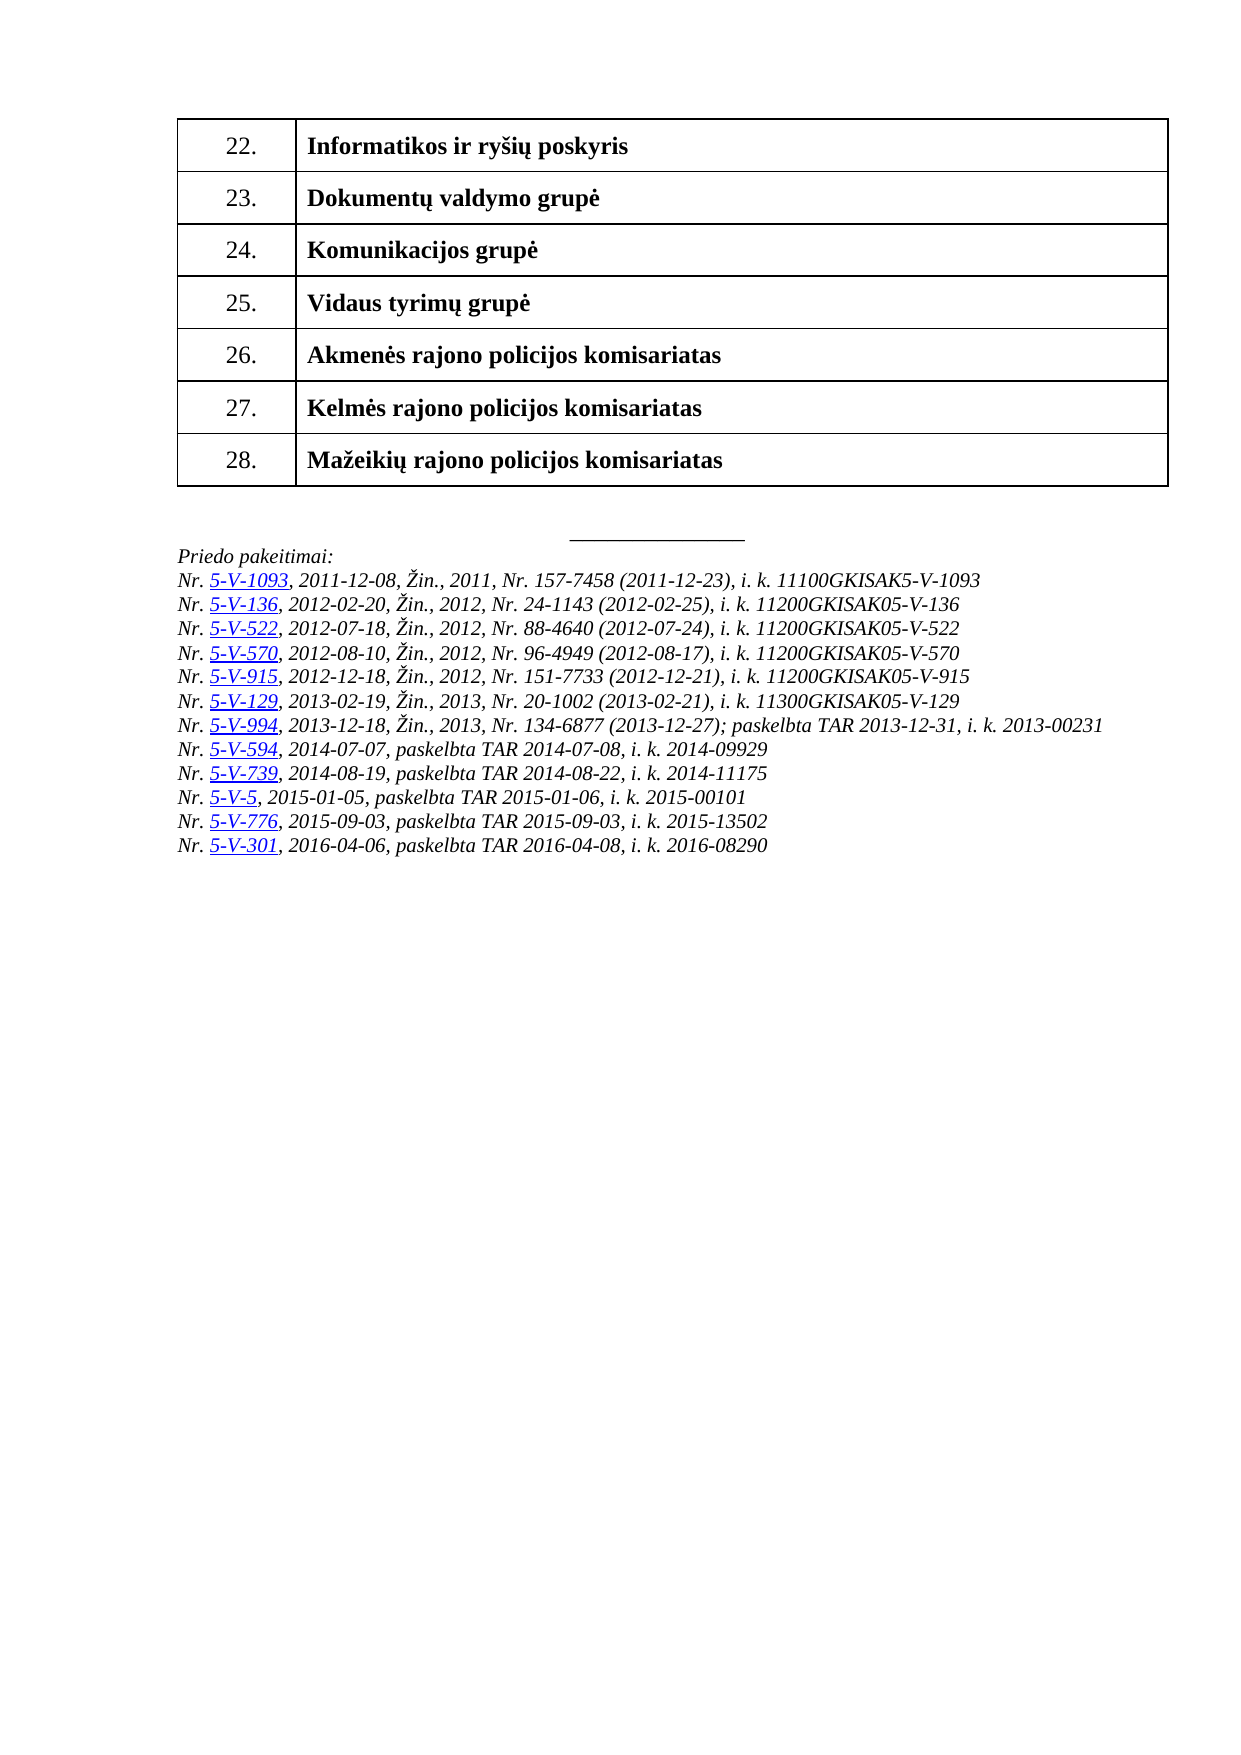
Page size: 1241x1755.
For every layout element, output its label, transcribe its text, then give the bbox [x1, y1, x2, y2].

text Nr. 5-V-776, 2015-09-03, paskelbta TAR 2015-09-03, i. k. 2015-13502 [177, 809, 1181, 833]
table_cell Vidaus tyrimų grupė [297, 277, 1167, 328]
text Nr. 5-V-915, 2012-12-18, Žin., 2012, Nr. 151-7733 (2012-12-21), i. k. 11200GKISAK05-V-915 [177, 664, 1181, 688]
table_cell Dokumentų valdymo grupė [297, 172, 1167, 223]
text Priedo pakeitimai: [177, 544, 1181, 568]
table_cell Informatikos ir ryšių poskyris [297, 120, 1167, 171]
table_cell 28. [178, 434, 295, 485]
table_cell 25. [178, 277, 295, 328]
table_cell 26. [178, 329, 295, 380]
text Nr. 5-V-594, 2014-07-07, paskelbta TAR 2014-07-08, i. k. 2014-09929 [177, 737, 1181, 761]
table_cell Mažeikių rajono policijos komisariatas [297, 434, 1167, 485]
table_cell Kelmės rajono policijos komisariatas [297, 382, 1167, 432]
text Nr. 5-V-994, 2013-12-18, Žin., 2013, Nr. 134-6877 (2013-12-27); paskelbta TAR 2013-12-31, i. k. 2013-00231 [177, 713, 1181, 737]
text Nr. 5-V-136, 2012-02-20, Žin., 2012, Nr. 24-1143 (2012-02-25), i. k. 11200GKISAK05-V-136 [177, 592, 1181, 616]
text Nr. 5-V-5, 2015-01-05, paskelbta TAR 2015-01-06, i. k. 2015-00101 [177, 785, 1181, 809]
table_cell 27. [178, 382, 295, 432]
table_cell 23. [178, 172, 295, 223]
table_cell 22. [178, 120, 295, 171]
text Nr. 5-V-301, 2016-04-06, paskelbta TAR 2016-04-08, i. k. 2016-08290 [177, 833, 1181, 857]
text Nr. 5-V-129, 2013-02-19, Žin., 2013, Nr. 20-1002 (2013-02-21), i. k. 11300GKISAK05-V-129 [177, 688, 1181, 713]
table_cell 24. [178, 225, 295, 275]
table_cell Akmenės rajono policijos komisariatas [297, 329, 1167, 380]
text Nr. 5-V-570, 2012-08-10, Žin., 2012, Nr. 96-4949 (2012-08-17), i. k. 11200GKISAK05-V-570 [177, 640, 1181, 664]
text Nr. 5-V-739, 2014-08-19, paskelbta TAR 2014-08-22, i. k. 2014-11175 [177, 761, 1181, 785]
text Nr. 5-V-522, 2012-07-18, Žin., 2012, Nr. 88-4640 (2012-07-24), i. k. 11200GKISAK05-V-522 [177, 616, 1181, 640]
text Nr. 5-V-1093, 2011-12-08, Žin., 2011, Nr. 157-7458 (2011-12-23), i. k. 11100GKISAK5-V-1093 [177, 568, 1181, 592]
table_cell Komunikacijos grupė [297, 225, 1167, 275]
text ______________ [133, 515, 1181, 544]
